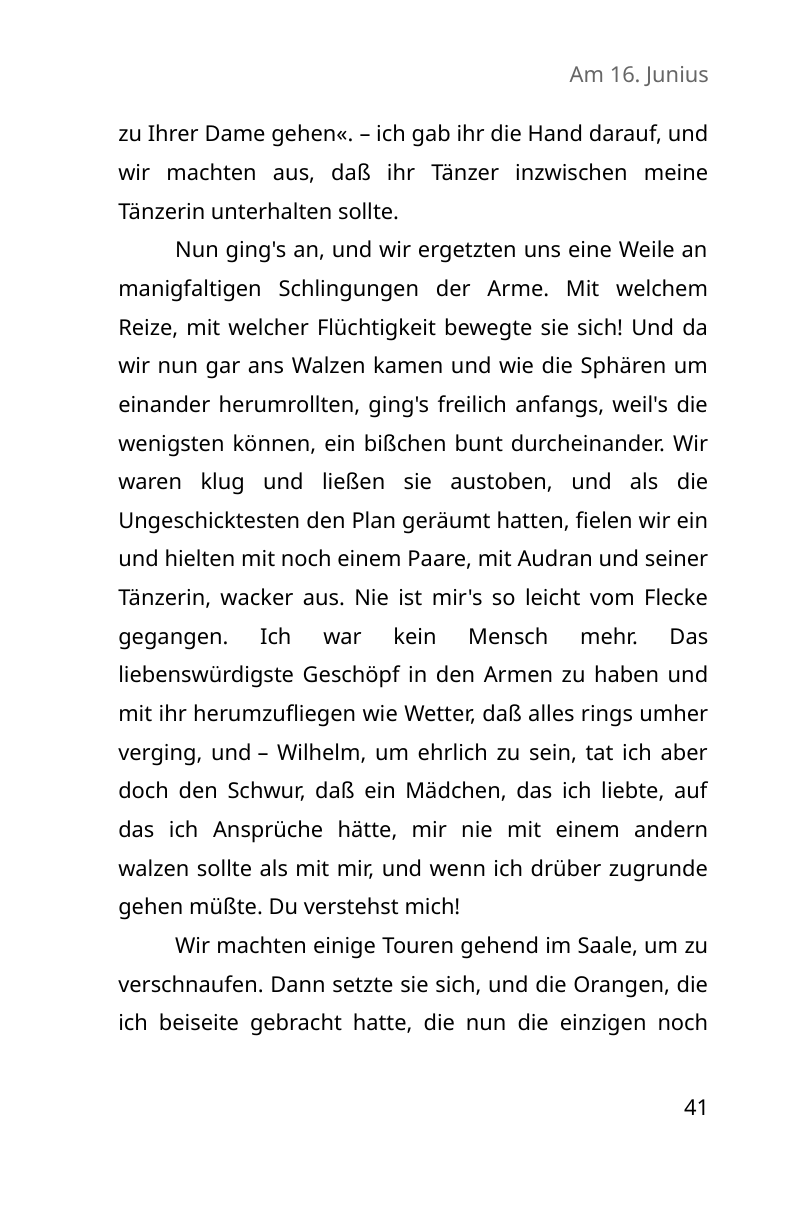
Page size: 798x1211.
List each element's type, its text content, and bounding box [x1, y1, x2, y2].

text Wir machten einige Touren gehend im Saale, um zu verschnaufen. Dann setzte sie sich, und die Orangen, die ich beiseite gebracht hatte, die nun die einzigen noch [118, 930, 709, 1037]
text Nun ging's an, und wir ergetzten uns eine Weile an manigfaltigen Schlingungen der Arme. Mit welchem Reize, mit welcher Flüchtigkeit bewegte sie sich! Und da wir nun gar ans Walzen kamen und wie die Sphären um einander herumrollten, ging's freilich anfangs, weil's die wenigsten können, ein bißchen bunt durcheinander. Wir waren klug und ließen sie austoben, und als die Ungeschicktesten den Plan geräumt hatten, fielen wir ein und hielten mit noch einem Paare, mit Audran und seiner Tänzerin, wacker aus. Nie ist mir's so leicht vom Flecke gegangen. Ich war kein Mensch mehr. Das liebenswürdigste Geschöpf in den Armen zu haben und mit ihr herumzufliegen wie Wetter, daß alles rings umher verging, und – Wilhelm, um ehrlich zu sein, tat ich aber doch den Schwur, daß ein Mädchen, das ich liebte, auf das ich Ansprüche hätte, mir nie mit einem andern walzen sollte als mit mir, und wenn ich drüber zugrunde gehen müßte. Du verstehst mich! [118, 234, 709, 921]
text zu Ihrer Dame gehen«. – ich gab ihr die Hand darauf, und wir machten aus, daß ihr Tänzer inzwischen meine Tänzerin unterhalten sollte. [118, 118, 709, 225]
